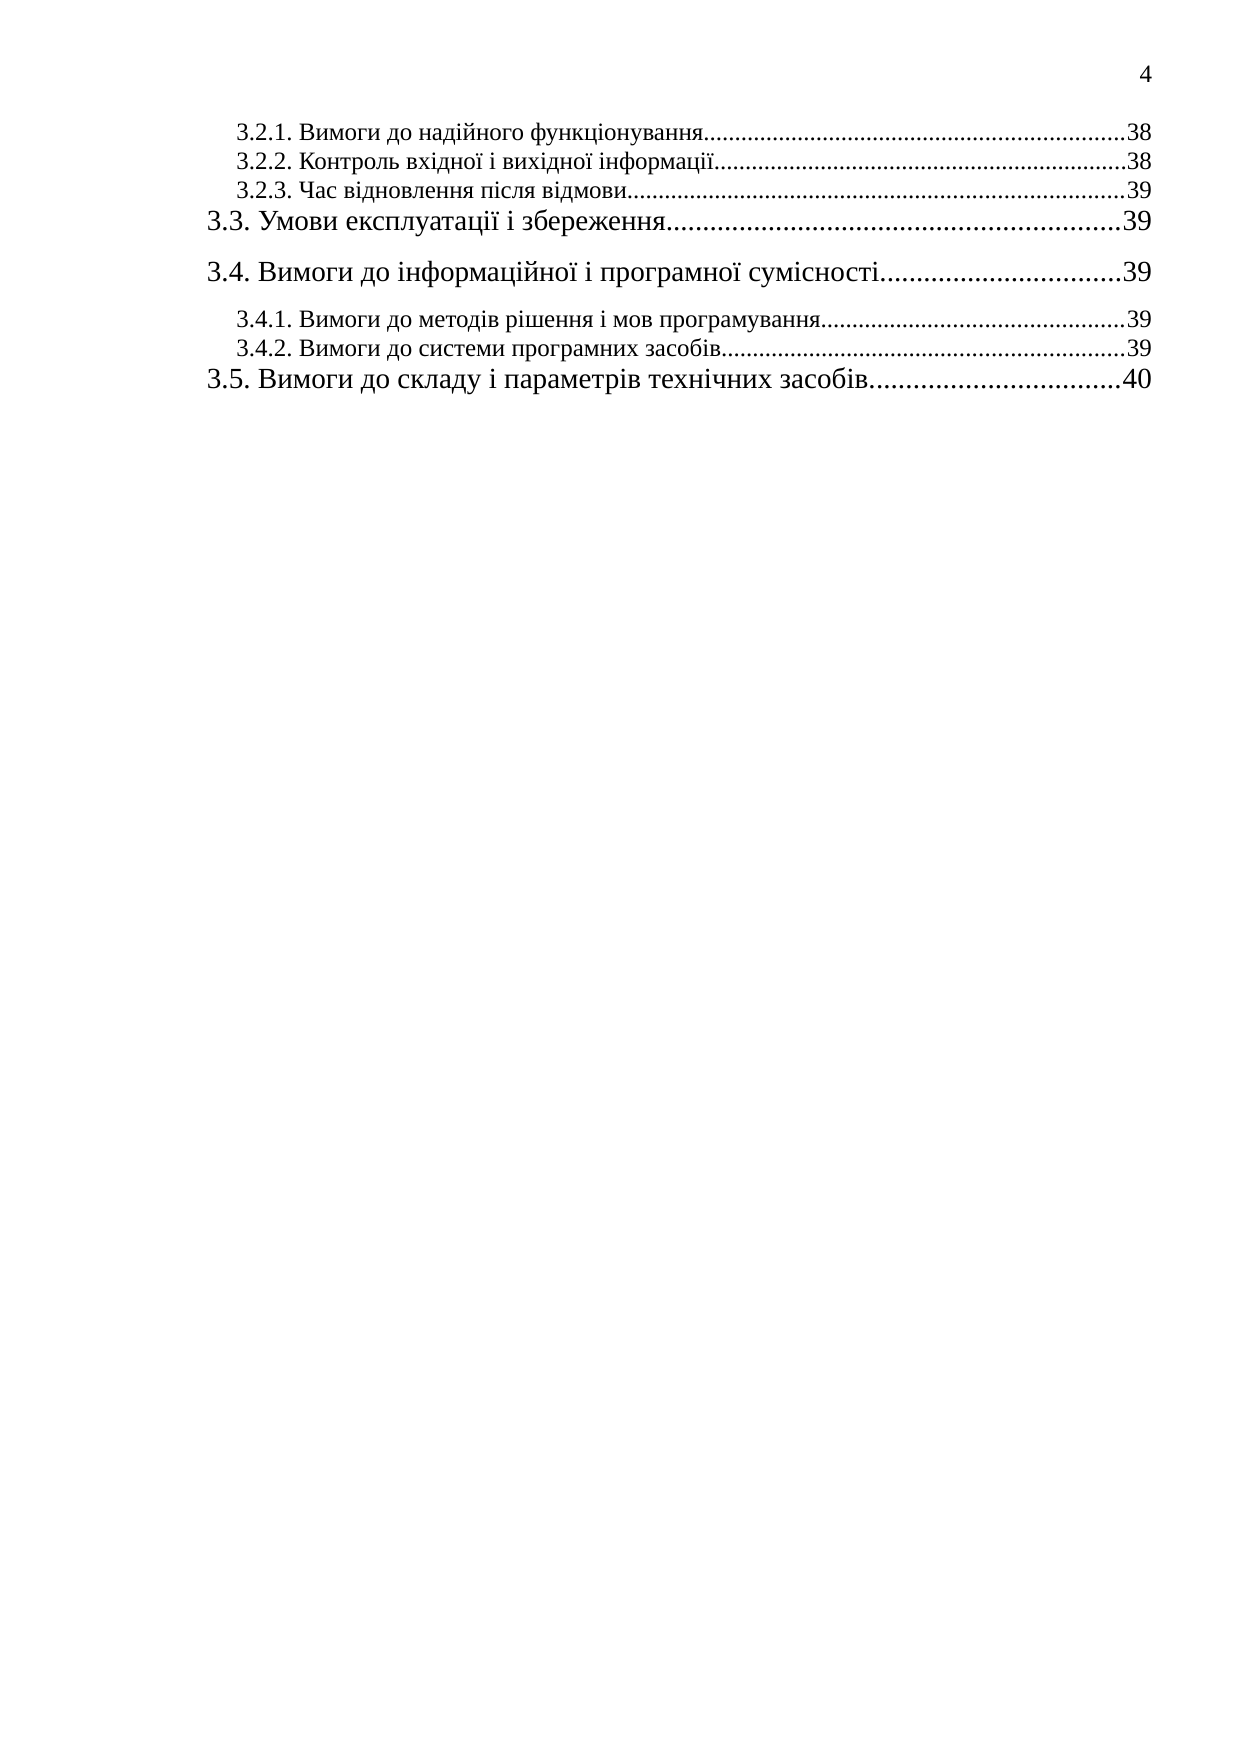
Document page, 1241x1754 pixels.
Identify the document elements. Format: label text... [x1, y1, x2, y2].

text 3.2.2. Контроль вхідної і вихідної інформації 38 [236, 146, 1152, 175]
text 3.2.3. Час відновлення після відмови. 39 [236, 175, 1152, 203]
text 3.3. Умови експлуатації і збереження 39 [207, 203, 1152, 237]
text 3.4.2. Вимоги до системи програмних засобів. 39 [236, 333, 1152, 362]
text 3.5. Вимоги до складу і параметрів технічних засобів. 40 [207, 362, 1152, 395]
text 3.2.1. Вимоги до надійного функціонування 38 [236, 117, 1152, 146]
text 3.4.1. Вимоги до методів рішення і мов програмування 39 [236, 304, 1152, 333]
text 3.4. Вимоги до інформаційної і програмної сумісності. 39 [207, 254, 1152, 287]
